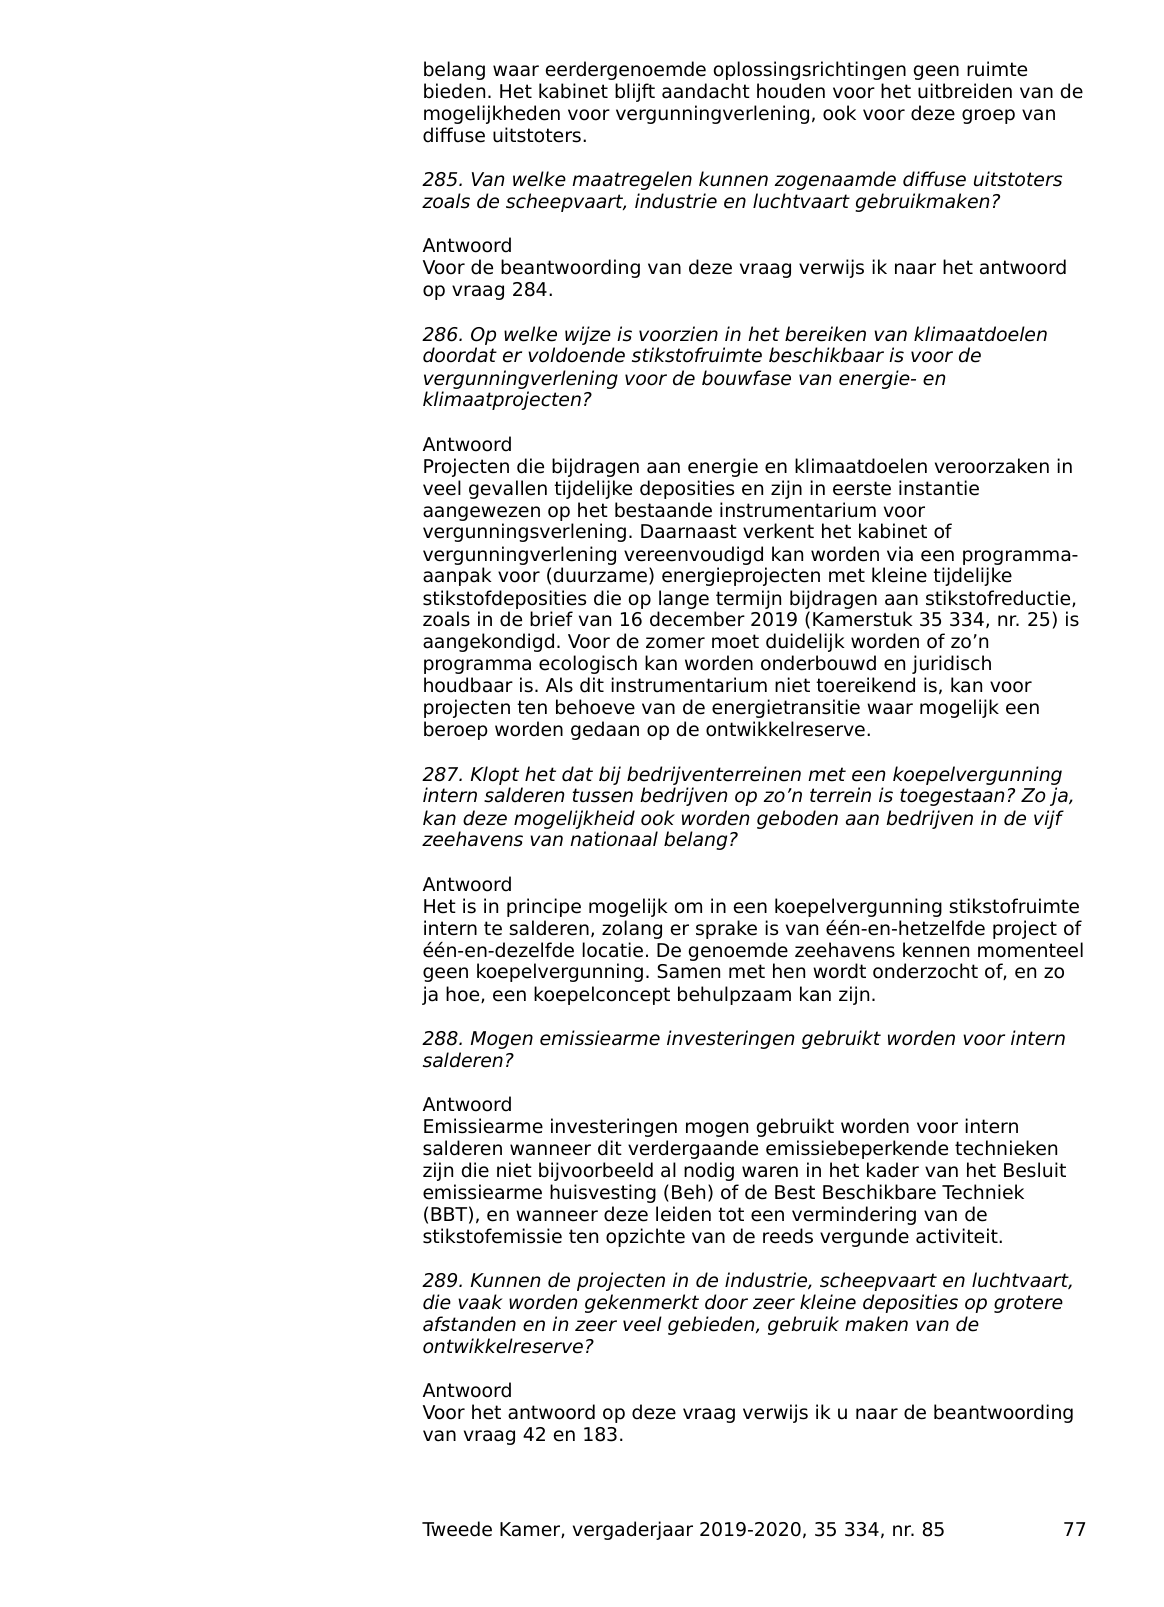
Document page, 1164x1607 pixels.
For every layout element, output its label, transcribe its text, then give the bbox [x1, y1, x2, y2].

text Voor de beantwoording van deze vraag verwijs ik naar het antwoord op vraag 284. [422, 257, 1087, 301]
text Het is in principe mogelijk om in een koepelvergunning stikstofruimte intern te salderen, zolang er sprake is van één-en-hetzelfde project of één-en-dezelfde locatie. De genoemde zeehavens kennen momenteel geen koepelvergunning. Samen met hen wordt onderzocht of, en zo ja hoe, een koepelconcept behulpzaam kan zijn. [422, 896, 1087, 1005]
text 286. Op welke wijze is voorzien in het bereiken van klimaatdoelen doordat er voldoende stikstofruimte beschikbaar is voor de vergunningverlening voor de bouwfase van energie- en klimaatprojecten? [422, 323, 1087, 411]
text 285. Van welke maatregelen kunnen zogenaamde diffuse uitstoters zoals de scheepvaart, industrie en luchtvaart gebruikmaken? [422, 169, 1087, 213]
text Emissiearme investeringen mogen gebruikt worden voor intern salderen wanneer dit verdergaande emissiebeperkende technieken zijn die niet bijvoorbeeld al nodig waren in het kader van het Besluit emissiearme huisvesting (Beh) of de Best Beschikbare Techniek (BBT), en wanneer deze leiden tot een vermindering van de stikstofemissie ten opzichte van de reeds vergunde activiteit. [422, 1116, 1087, 1248]
text Antwoord [422, 235, 1087, 257]
text 289. Kunnen de projecten in de industrie, scheepvaart en luchtvaart, die vaak worden gekenmerkt door zeer kleine deposities op grotere afstanden en in zeer veel gebieden, gebruik maken van de ontwikkelreserve? [422, 1270, 1087, 1358]
text Voor het antwoord op deze vraag verwijs ik u naar de beantwoording van vraag 42 en 183. [422, 1402, 1087, 1446]
text belang waar eerdergenoemde oplossingsrichtingen geen ruimte bieden. Het kabinet blijft aandacht houden voor het uitbreiden van de mogelijkheden voor vergunningverlening, ook voor deze groep van diffuse uitstoters. [422, 59, 1087, 147]
text Antwoord [422, 1094, 1087, 1116]
text 288. Mogen emissiearme investeringen gebruikt worden voor intern salderen? [422, 1028, 1087, 1072]
text Antwoord [422, 1380, 1087, 1402]
text Antwoord [422, 873, 1087, 896]
text Antwoord [422, 433, 1087, 456]
text 287. Klopt het dat bij bedrijventerreinen met een koepelvergunning intern salderen tussen bedrijven op zo’n terrein is toegestaan? Zo ja, kan deze mogelijkheid ook worden geboden aan bedrijven in de vijf zeehavens van nationaal belang? [422, 763, 1087, 851]
text Projecten die bijdragen aan energie en klimaatdoelen veroorzaken in veel gevallen tijdelijke deposities en zijn in eerste instantie aangewezen op het bestaande instrumentarium voor vergunningsverlening. Daarnaast verkent het kabinet of vergunningverlening vereenvoudigd kan worden via een programma-aanpak voor (duurzame) energieprojecten met kleine tijdelijke stikstofdeposities die op lange termijn bijdragen aan stikstofreductie, zoals in de brief van 16 december 2019 (Kamerstuk 35 334, nr. 25) is aangekondigd. Voor de zomer moet duidelijk worden of zo’n programma ecologisch kan worden onderbouwd en juridisch houdbaar is. Als dit instrumentarium niet toereikend is, kan voor projecten ten behoeve van de energietransitie waar mogelijk een beroep worden gedaan op de ontwikkelreserve. [422, 456, 1087, 741]
